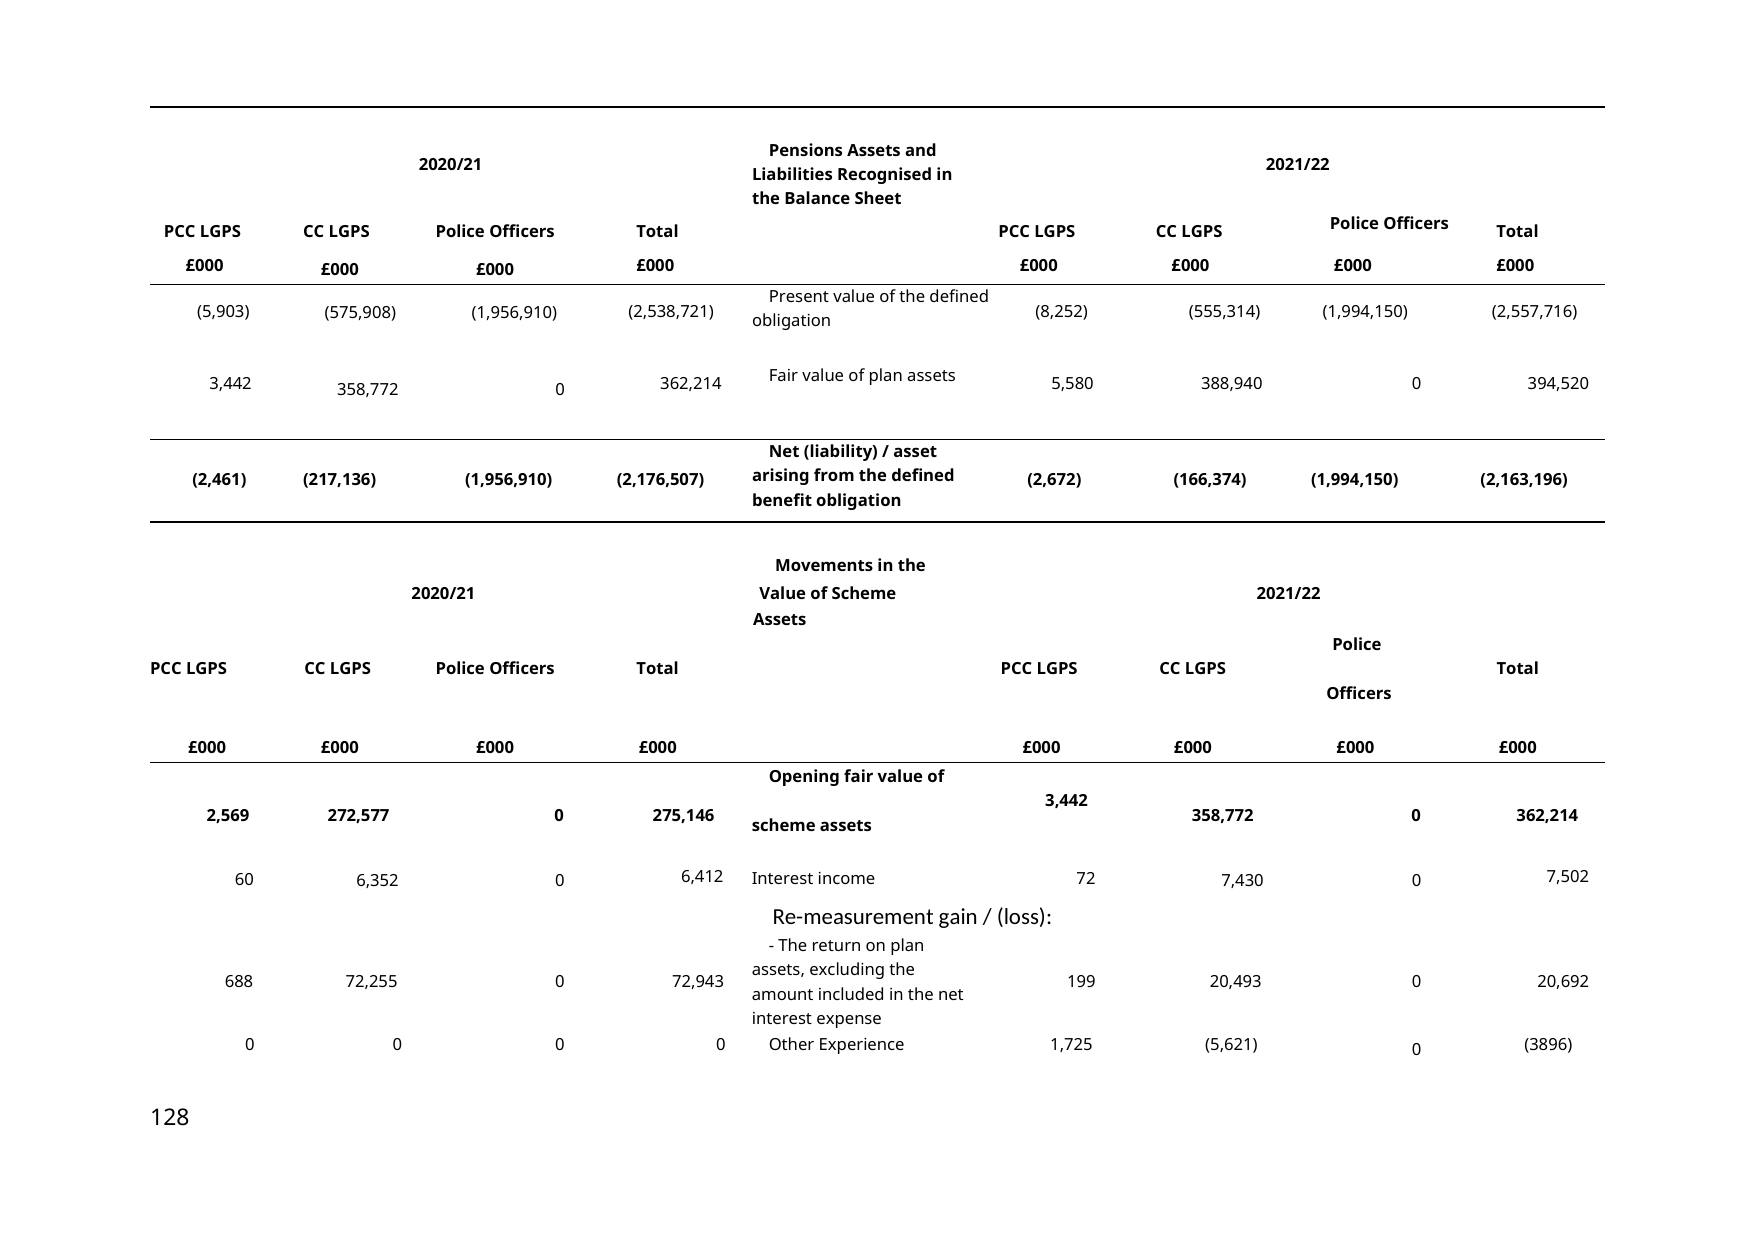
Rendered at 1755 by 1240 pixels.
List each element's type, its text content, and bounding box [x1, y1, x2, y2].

text £000 £000 £000 £000 £000 £000 £000 £000 [150, 731, 1616, 759]
table_cell Total [1480, 212, 1604, 253]
table_cell PCC LGPS [150, 212, 303, 253]
table_cell 6,352 [318, 863, 473, 932]
table_cell 0 [1311, 339, 1480, 439]
table_cell (2,176,507) [617, 440, 752, 521]
table_cell Net (liability) / asset arising from the defined benefit obligation [752, 440, 998, 521]
table_cell 7,502 [1496, 863, 1604, 932]
table_header Opening fair value of 3,442 scheme assets [752, 763, 1171, 862]
table_cell 21 [473, 108, 617, 212]
table_cell (1,994,150) [1311, 285, 1480, 339]
table_cell 3,442 [150, 339, 303, 439]
table_cell £000 [617, 253, 752, 284]
table_cell £000 [1156, 253, 1311, 284]
table_cell £000 [150, 253, 303, 284]
table_cell 394,520 [1480, 339, 1604, 439]
table_cell 0 [1334, 932, 1496, 1031]
table_cell 7,430 [1171, 863, 1334, 932]
table_cell 0 [150, 1031, 318, 1063]
table_cell (5,903) [150, 285, 303, 339]
table_cell 72,943 [636, 932, 752, 1031]
table_cell 0 [473, 932, 636, 1031]
table_cell 5,580 [998, 339, 1156, 439]
table_cell (2,461) [150, 440, 303, 521]
table_cell 20,493 [1171, 932, 1334, 1031]
table_header 2,569 [150, 763, 318, 862]
table_cell 0 [1334, 863, 1496, 932]
text Assets [753, 607, 1616, 630]
table_cell [752, 253, 998, 284]
table_cell (575,908) (1,956,910) [303, 285, 617, 339]
table_cell Fair value of plan assets [752, 339, 998, 439]
table_header 272,577 [318, 763, 473, 862]
table_header 0 [473, 763, 636, 862]
table_cell £000 [1480, 253, 1604, 284]
text PCC LGPS CC LGPS Police Officers Total PCC LGPS CC LGPS Total [150, 657, 1616, 680]
table_cell 2021/2 [1156, 108, 1321, 212]
table_cell 20,692 [1496, 932, 1604, 1031]
table_cell (555,314) [1156, 285, 1311, 339]
table_cell Police Officers [1311, 212, 1480, 253]
table_header 275,146 [636, 763, 752, 862]
table_cell £000 [1311, 253, 1480, 284]
text 2020/21 Value of Scheme 2021/22 [150, 577, 1616, 606]
table_cell Pensions Assets and Liabilities Recognised in the Balance Sheet [752, 108, 998, 212]
table_cell CC LGPS Police Officers [303, 212, 617, 253]
table_cell [617, 108, 752, 212]
table_header 362,214 [1496, 763, 1604, 862]
table_cell [752, 212, 998, 253]
table_cell CC LGPS [1156, 212, 1311, 253]
table_cell (217,136) (1,956,910) [303, 440, 617, 521]
table_cell £000 [998, 253, 1156, 284]
table_cell [998, 108, 1156, 212]
table_cell 388,940 [1156, 339, 1311, 439]
table_cell (5,621) [1171, 1031, 1334, 1063]
table_cell 72,255 [318, 932, 473, 1031]
table_cell - The return on plan assets, excluding the amount included in the net interest expense [752, 932, 1045, 1031]
text Police [151, 632, 1386, 655]
table_cell 358,772 0 [303, 339, 617, 439]
table_cell 688 [150, 932, 318, 1031]
table_cell (2,538,721) [617, 285, 752, 339]
table_cell (2,163,196) [1480, 440, 1604, 521]
table_cell 2 [1321, 108, 1480, 212]
table_cell Total [617, 212, 752, 253]
table_cell 6,412 [636, 863, 752, 932]
table_cell 60 [150, 863, 318, 932]
table_cell (2,557,716) [1480, 285, 1604, 339]
table_cell Present value of the defined obligation [752, 285, 998, 339]
table_cell 0 [473, 1031, 636, 1063]
table_cell 0 [473, 863, 636, 932]
table_cell 0 [1334, 1031, 1496, 1063]
table_cell 0 [636, 1031, 752, 1063]
table_cell (1,994,150) [1311, 440, 1480, 521]
table_header 0 [1334, 763, 1496, 862]
table_cell 0 [318, 1031, 473, 1063]
table_cell [1480, 108, 1604, 212]
table_cell (8,252) [998, 285, 1156, 339]
table_cell (2,672) [998, 440, 1156, 521]
table_cell Interest income 72 Re-measurement gain / (loss): [752, 863, 1171, 932]
text Officers [151, 682, 1396, 704]
table_cell PCC LGPS [998, 212, 1156, 253]
table_cell 199 [1045, 932, 1171, 1031]
table_cell 1,725 [1045, 1031, 1171, 1063]
table_cell 362,214 [617, 339, 752, 439]
table_header 358,772 [1171, 763, 1334, 862]
table_cell [150, 108, 303, 212]
table_cell £000 £000 [303, 253, 617, 284]
text Movements in the [164, 553, 1541, 576]
table_cell (166,374) [1156, 440, 1311, 521]
table_cell Other Experience [752, 1031, 1045, 1063]
table_cell (3896) [1496, 1031, 1604, 1063]
table_cell 2020/ [303, 108, 473, 212]
